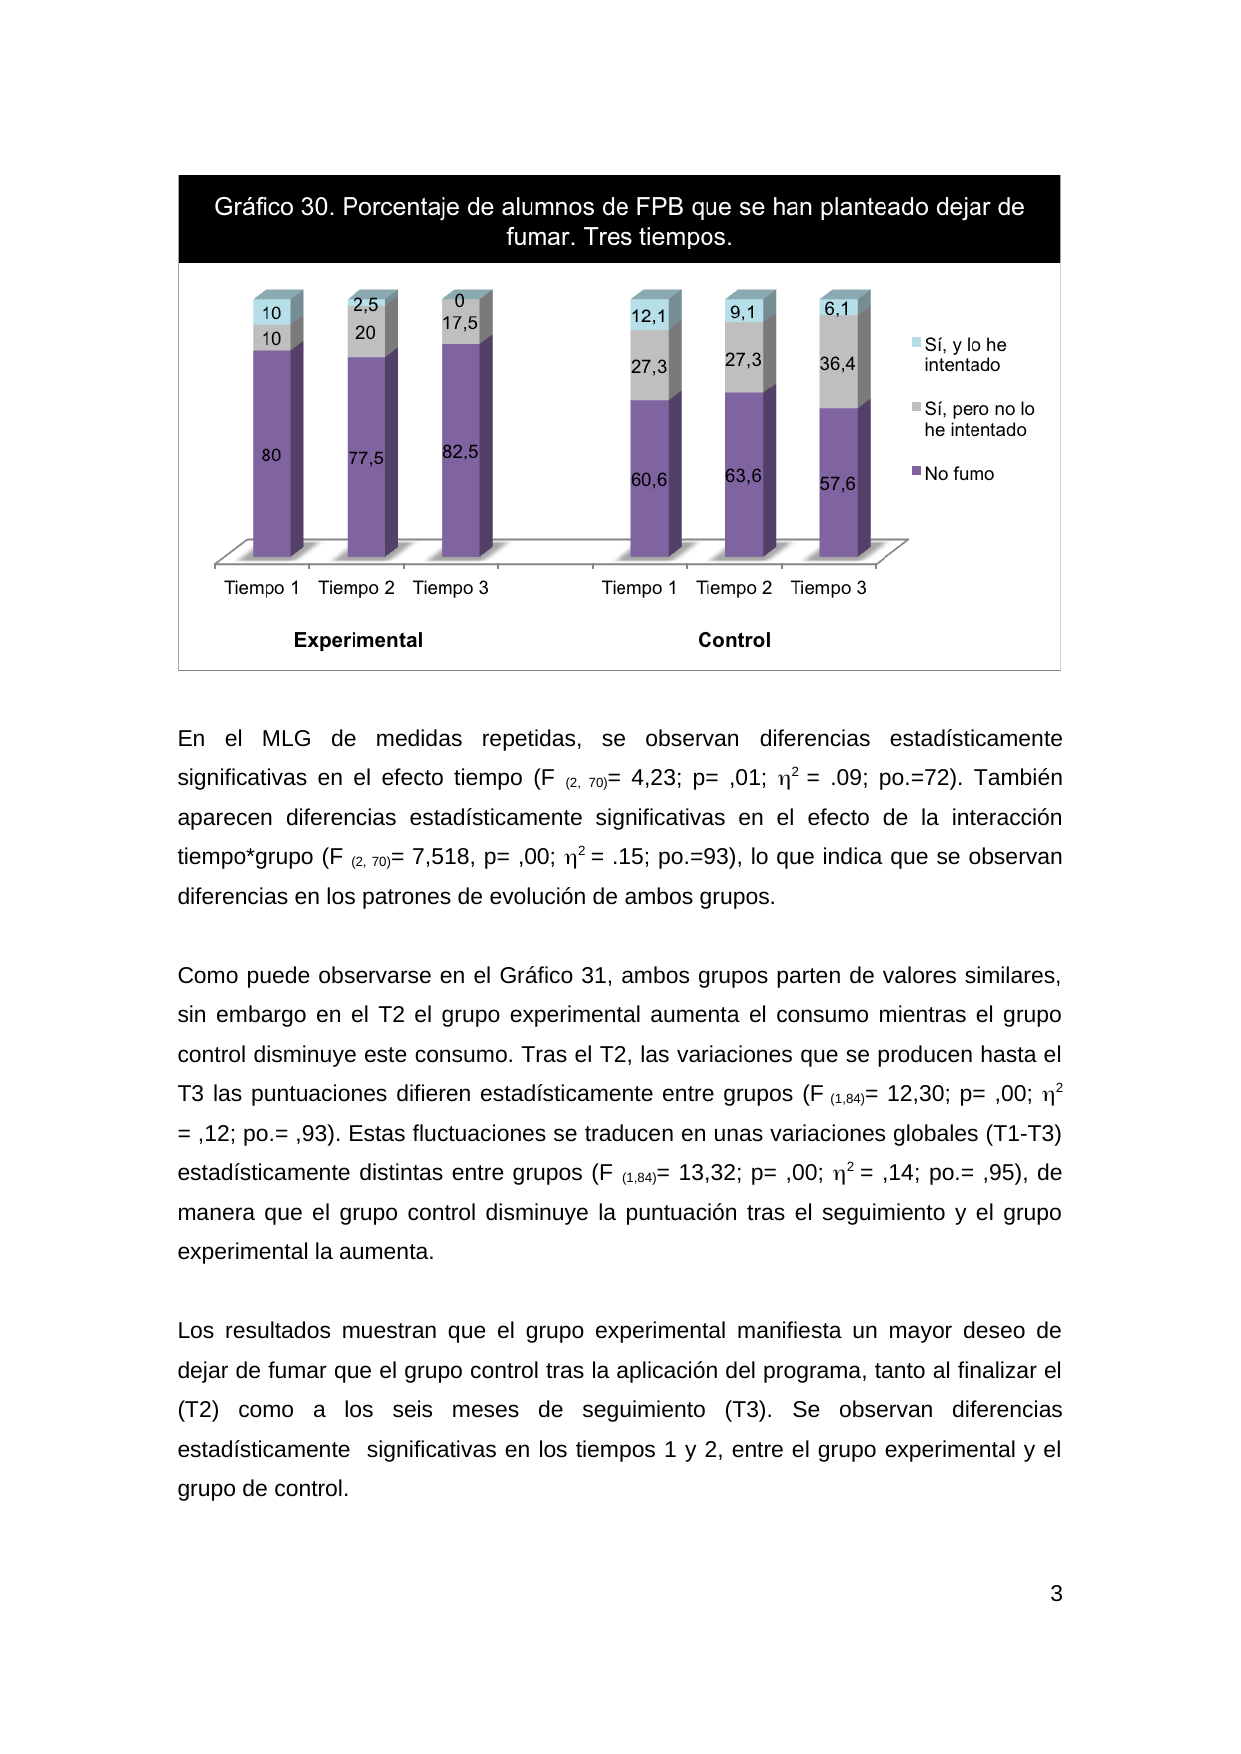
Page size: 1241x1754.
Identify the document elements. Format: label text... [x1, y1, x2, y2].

text Los resultados muestran que el grupo experimental manifiesta un mayor deseo de dejar de fumar que el grupo control tras la aplicación del programa, tanto al finalizar el (T2) como a los seis meses de seguimiento (T3). Se observan diferencias estadísticamente significativas en los tiempos 1 y 2, entre el grupo experimental y el grupo de control. [177, 1317, 1063, 1501]
text En el MLG de medidas repetidas, se observan diferencias estadísticamente significativas en el efecto tiempo (F (2, 70)= 4,23; p= ,01; 2 = .09; po.=72). También aparecen diferencias estadísticamente significativas en el efecto de la interacción tiempo*grupo (F (2, 70)= 7,518, p= ,00; 2 = .15; po.=93), lo que indica que se observan diferencias en los patrones de evolución de ambos grupos. [177, 725, 1063, 909]
picture [178, 175, 1061, 671]
text Como puede observarse en el Gráfico 31, ambos grupos parten de valores similares, sin embargo en el T2 el grupo experimental aumenta el consumo mientras el grupo control disminuye este consumo. Tras el T2, las variaciones que se producen hasta el T3 las puntuaciones difieren estadísticamente entre grupos (F (1,84)= 12,30; p= ,00; 2 = ,12; po.= ,93). Estas fluctuaciones se traducen en unas variaciones globales (T1-T3) estadísticamente distintas entre grupos (F (1,84)= 13,32; p= ,00; 2 = ,14; po.= ,95), de manera que el grupo control disminuye la puntuación tras el seguimiento y el grupo experimental la aumenta. [177, 962, 1063, 1264]
